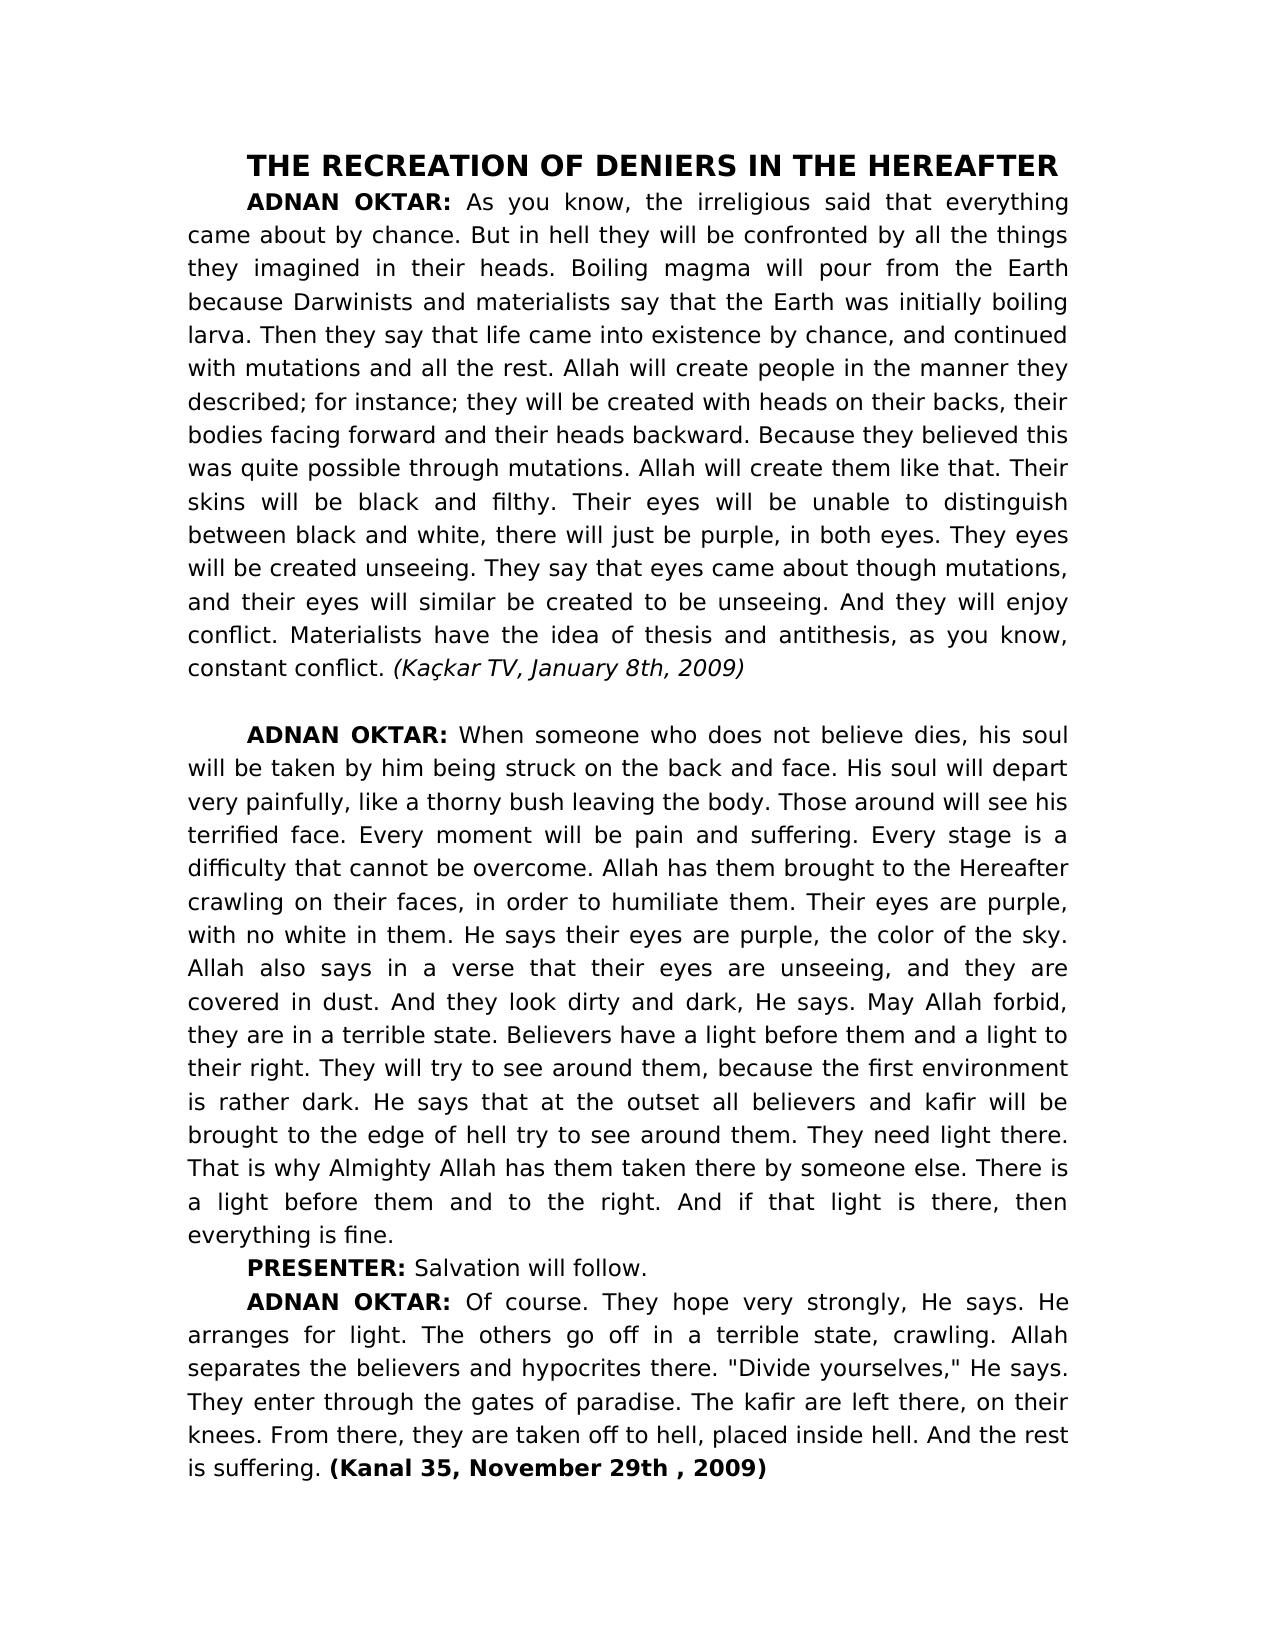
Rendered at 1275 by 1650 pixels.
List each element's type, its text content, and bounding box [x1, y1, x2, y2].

text ADNAN OKTAR: Of course. They hope very strongly, He says. He arranges for light. The others go off in a terrible state, crawling. Allah separates the believers and hypocrites there. "Divide yourselves," He says. They enter through the gates of paradise. The kafir are left there, on their knees. From there, they are taken off to hell, placed inside hell. And the rest is suffering. (Kanal 35, November 29th , 2009) [187, 1283, 1070, 1483]
text PRESENTER: Salvation will follow. [187, 1250, 1070, 1283]
text ADNAN OKTAR: When someone who does not believe dies, his soul will be taken by him being struck on the back and face. His soul will depart very painfully, like a thorny bush leaving the body. Those around will see his terrified face. Every moment will be pain and suffering. Every stage is a difficulty that cannot be overcome. Allah has them brought to the Hereafter crawling on their faces, in order to humiliate them. Their eyes are purple, with no white in them. He says their eyes are purple, the color of the sky. Allah also says in a verse that their eyes are unseeing, and they are covered in dust. And they look dirty and dark, He says. May Allah forbid, they are in a terrible state. Believers have a light before them and a light to their right. They will try to see around them, because the first environment is rather dark. He says that at the outset all believers and kafir will be brought to the edge of hell try to see around them. They need light there. That is why Almighty Allah has them taken there by someone else. There is a light before them and to the right. And if that light is there, then everything is fine. [187, 717, 1070, 1250]
text ADNAN OKTAR: As you know, the irreligious said that everything came about by chance. But in hell they will be confronted by all the things they imagined in their heads. Boiling magma will pour from the Earth because Darwinists and materialists say that the Earth was initially boiling larva. Then they say that life came into existence by chance, and continued with mutations and all the rest. Allah will create people in the manner they described; for instance; they will be created with heads on their backs, their bodies facing forward and their heads backward. Because they believed this was quite possible through mutations. Allah will create them like that. Their skins will be black and filthy. Their eyes will be unable to distinguish between black and white, there will just be purple, in both eyes. They eyes will be created unseeing. They say that eyes came about though mutations, and their eyes will similar be created to be unseeing. And they will enjoy conflict. Materialists have the idea of thesis and antithesis, as you know, constant conflict. (Kaçkar TV, January 8th, 2009) [187, 183, 1070, 683]
text THE RECREATION OF DENIERS IN THE HEREAFTER [187, 150, 1070, 183]
